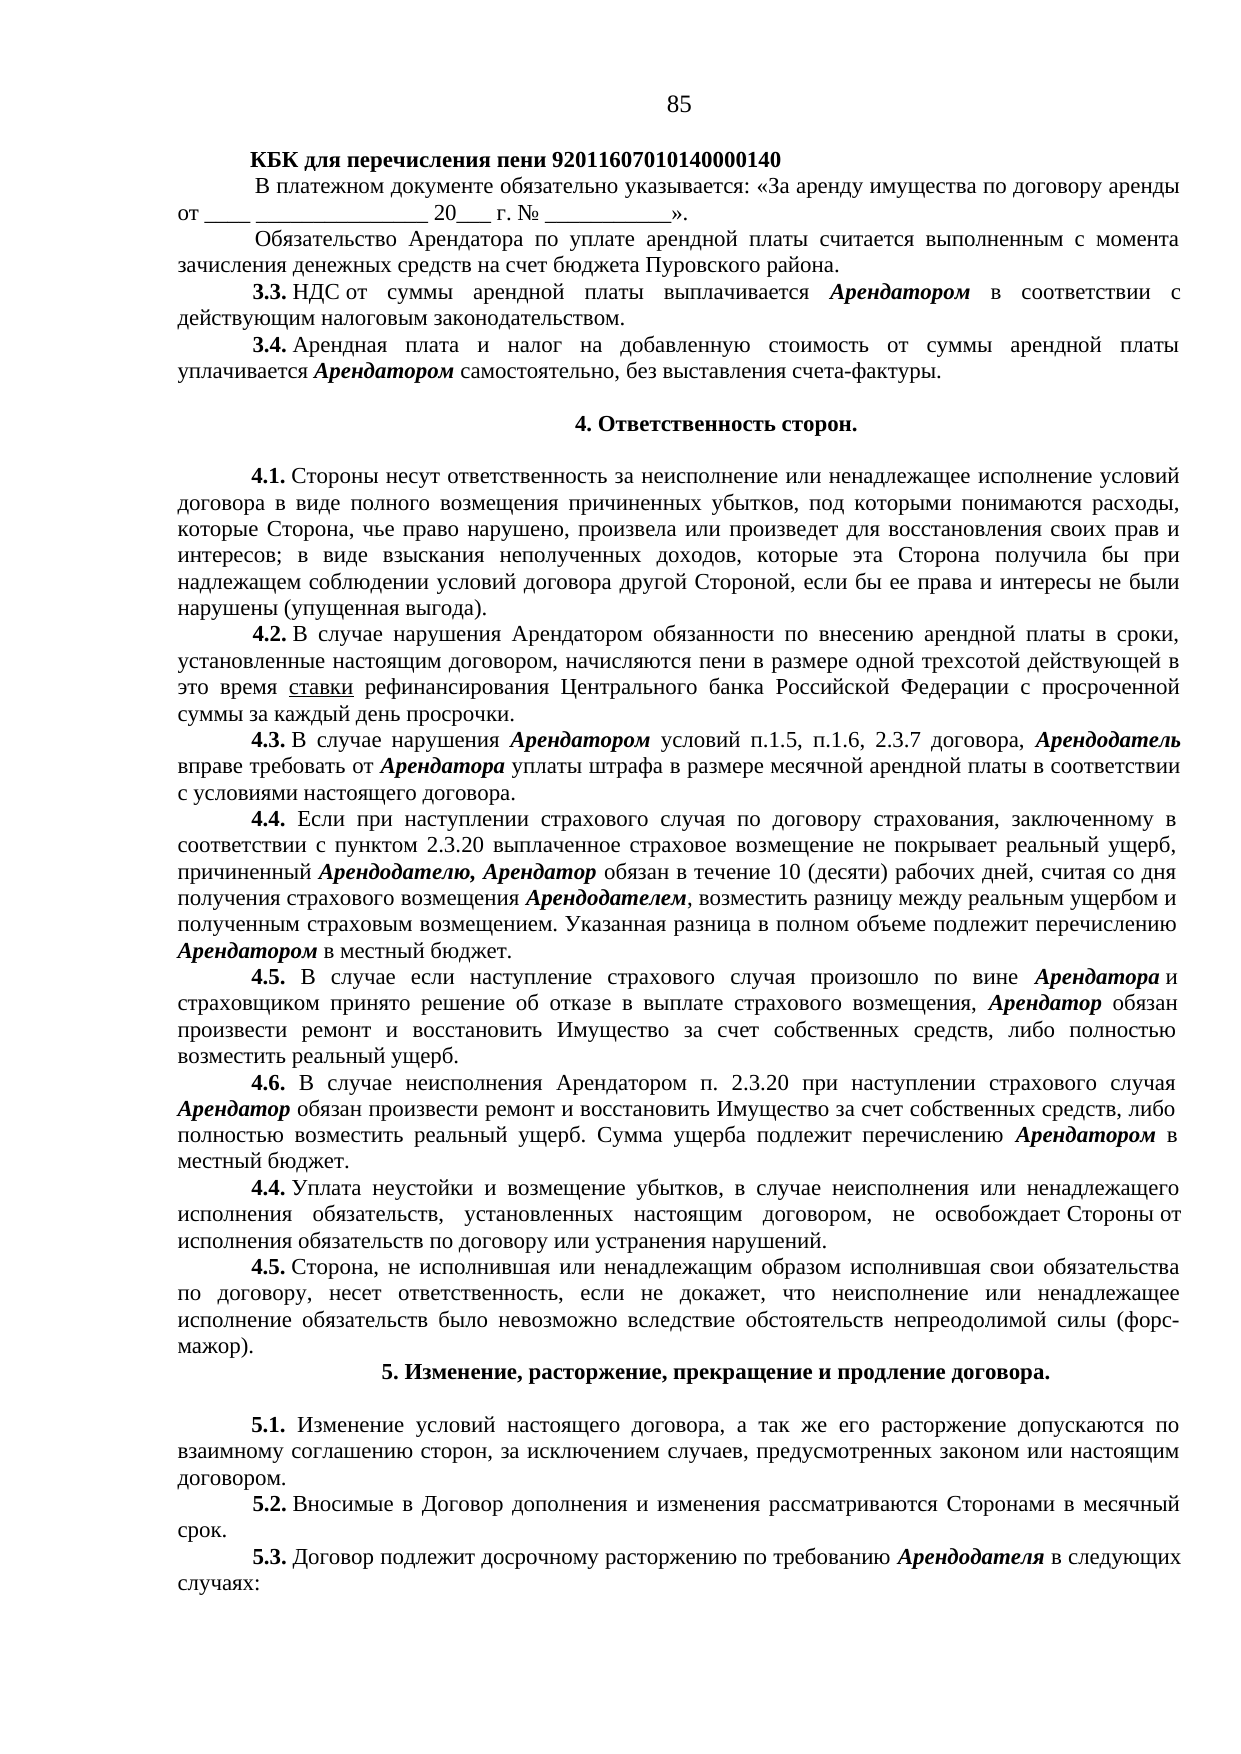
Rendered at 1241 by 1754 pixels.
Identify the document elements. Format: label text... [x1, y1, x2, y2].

text 5. Изменение, расторжение, прекращение и продление договора. [177, 1358, 1181, 1385]
text Обязательство Арендатора по уплате арендной платы считается выполненным с момента зачисления денежных средств на счет бюджета Пуровского района. [177, 225, 1181, 278]
text В платежном документе обязательно указывается: «За аренду имущества по договору аренды от ____ _______________ 20___ г. № ___________». [177, 172, 1181, 225]
text 4.5. В случае если наступление страхового случая произошло по вине Арендатора и страховщиком принято решение об отказе в выплате страхового возмещения, Арендатор обязан произвести ремонт и восстановить Имущество за счет собственных средств, либо полностью возместить реальный ущерб. [177, 963, 1178, 1068]
text 5.2. Вносимые в Договор дополнения и изменения рассматриваются Сторонами в месячный срок. [177, 1490, 1181, 1543]
text 4.3. В случае нарушения Арендатором условий п.1.5, п.1.6, 2.3.7 договора, Арендодатель вправе требовать от Арендатора уплаты штрафа в размере месячной арендной платы в соответствии с условиями настоящего договора. [177, 726, 1181, 805]
text 4. Ответственность сторон. [177, 410, 1181, 436]
text КБК для перечисления пени 92011607010140000140 [172, 146, 1186, 172]
text 3.3. НДС от суммы арендной платы выплачивается Арендатором в соответствии с действующим налоговым законодательством. [177, 278, 1181, 331]
text 5.1. Изменение условий настоящего договора, а так же его расторжение допускаются по взаимному соглашению сторон, за исключением случаев, предусмотренных законом или настоящим договором. [177, 1411, 1181, 1490]
text 3.4. Арендная плата и налог на добавленную стоимость от суммы арендной платы уплачивается Арендатором самостоятельно, без выставления счета-фактуры. [177, 331, 1181, 383]
text 4.4. Если при наступлении страхового случая по договору страхования, заключенному в соответствии с пунктом 2.3.20 выплаченное страховое возмещение не покрывает реальный ущерб, причиненный Арендодателю, Арендатор обязан в течение 10 (десяти) рабочих дней, считая со дня получения страхового возмещения Арендодателем, возместить разницу между реальным ущербом и полученным страховым возмещением. Указанная разница в полном объеме подлежит перечислению Арендатором в местный бюджет. [177, 805, 1178, 963]
text 4.2. В случае нарушения Арендатором обязанности по внесению арендной платы в сроки, установленные настоящим договором, начисляются пени в размере одной трехсотой действующей в это время ставки рефинансирования Центрального банка Российской Федерации с просроченной суммы за каждый день просрочки. [177, 621, 1181, 726]
text 4.5. Сторона, не исполнившая или ненадлежащим образом исполнившая свои обязательства по договору, несет ответственность, если не докажет, что неисполнение или ненадлежащее исполнение обязательств было невозможно вследствие обстоятельств непреодолимой силы (форс-мажор). [177, 1253, 1181, 1358]
text 4.4. Уплата неустойки и возмещение убытков, в случае неисполнения или ненадлежащего исполнения обязательств, установленных настоящим договором, не освобождает Стороны от исполнения обязательств по договору или устранения нарушений. [177, 1174, 1181, 1253]
text 5.3. Договор подлежит досрочному расторжению по требованию Арендодателя в следующих случаях: [177, 1543, 1181, 1596]
text 4.6. В случае неисполнения Арендатором п. 2.3.20 при наступлении страхового случая Арендатор обязан произвести ремонт и восстановить Имущество за счет собственных средств, либо полностью возместить реальный ущерб. Сумма ущерба подлежит перечислению Арендатором в местный бюджет. [177, 1068, 1178, 1174]
text 4.1. Стороны несут ответственность за неисполнение или ненадлежащее исполнение условий договора в виде полного возмещения причиненных убытков, под которыми понимаются расходы, которые Сторона, чье право нарушено, произвела или произведет для восстановления своих прав и интересов; в виде взыскания неполученных доходов, которые эта Сторона получила бы при надлежащем соблюдении условий договора другой Стороной, если бы ее права и интересы не были нарушены (упущенная выгода). [177, 462, 1181, 621]
